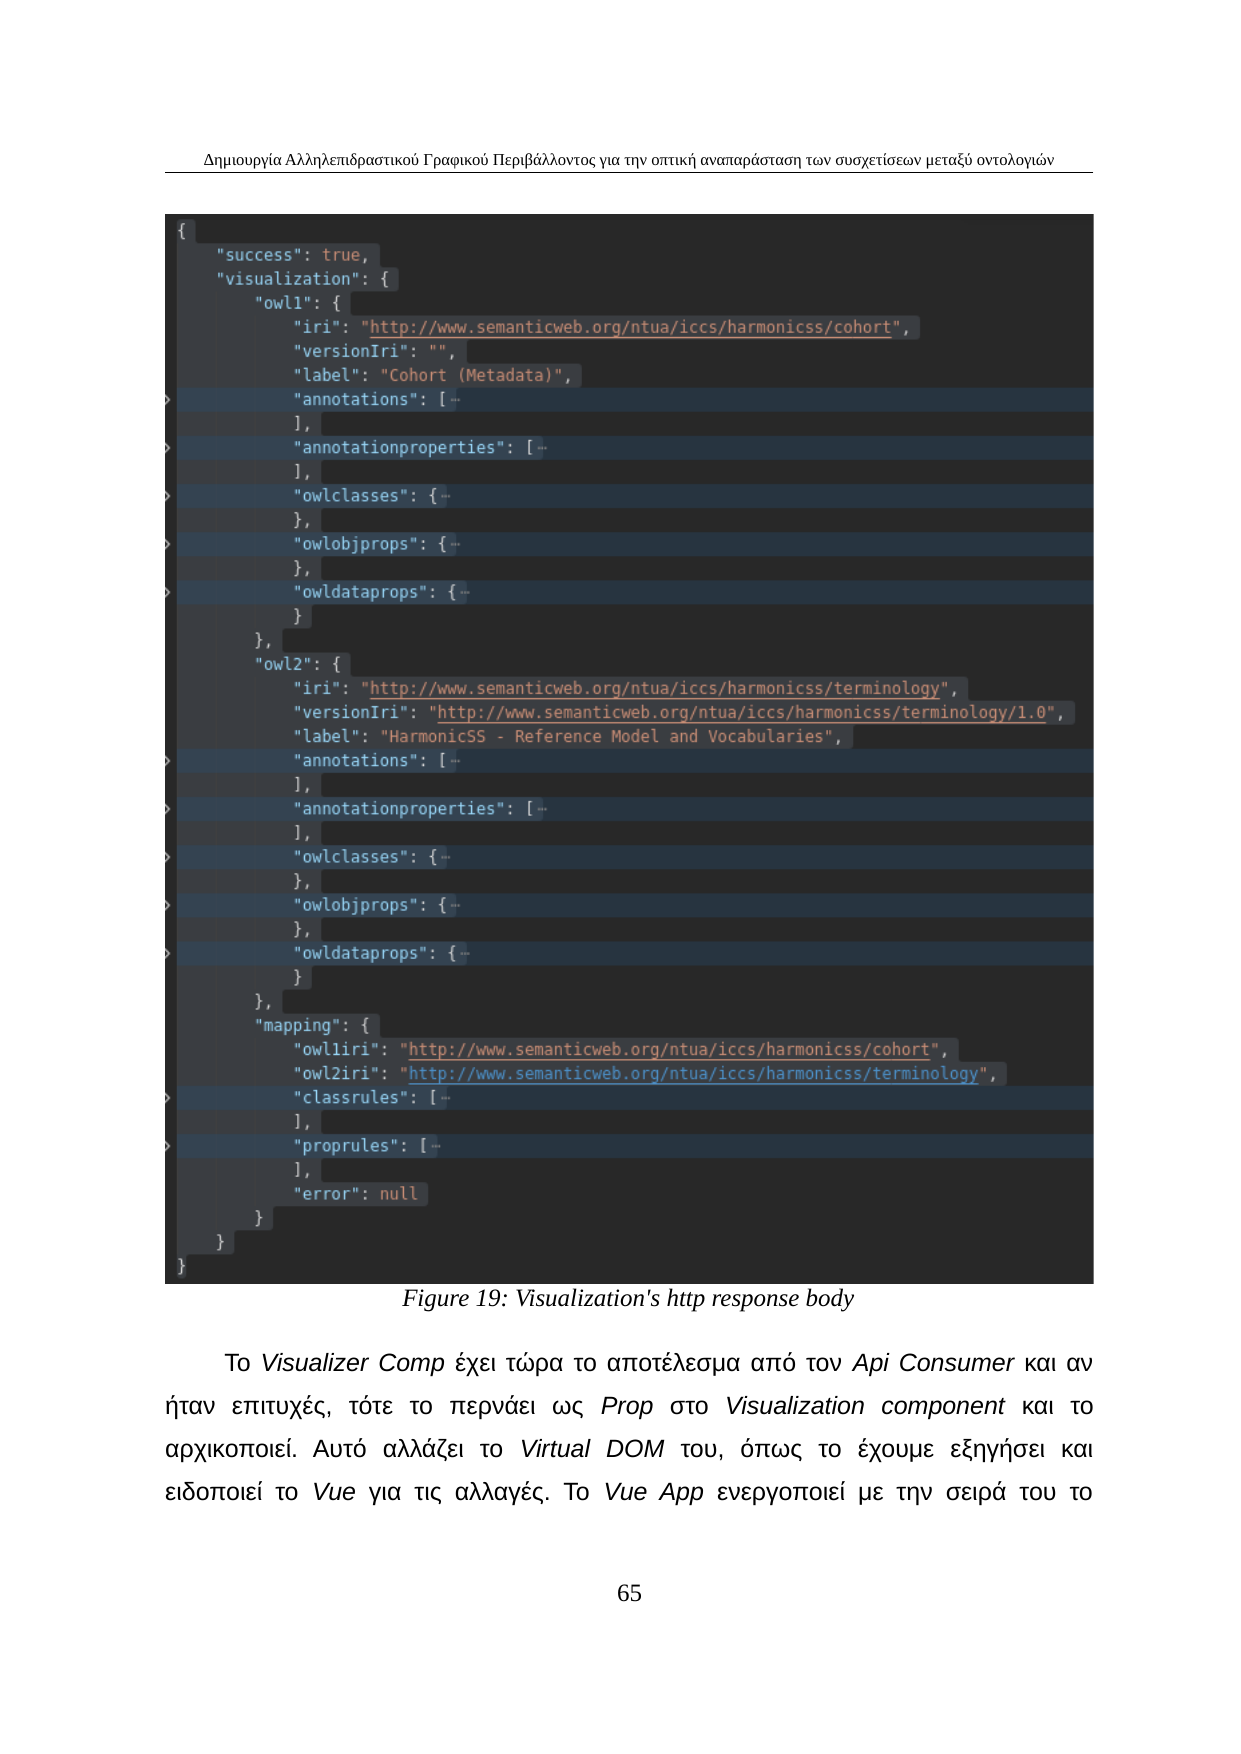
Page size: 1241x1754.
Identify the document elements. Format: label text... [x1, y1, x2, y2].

text Figure 19: Visualization's http response body [165, 1284, 1093, 1312]
text Το Visualizer Comp έχει τώρα το αποτέλεσμα από τον Api Consumer και αν ήταν επιτυχές, τότε το περνάει ως Prop στο Visualization component και το αρχικοποιεί. Αυτό αλλάζει το Virtual DOM του, όπως το έχουμε εξηγήσει και ειδοποιεί το Vue για τις αλλαγές. Το Vue App ενεργοποιεί με την σειρά του το [165, 1348, 1093, 1506]
picture [165, 214, 1094, 1284]
